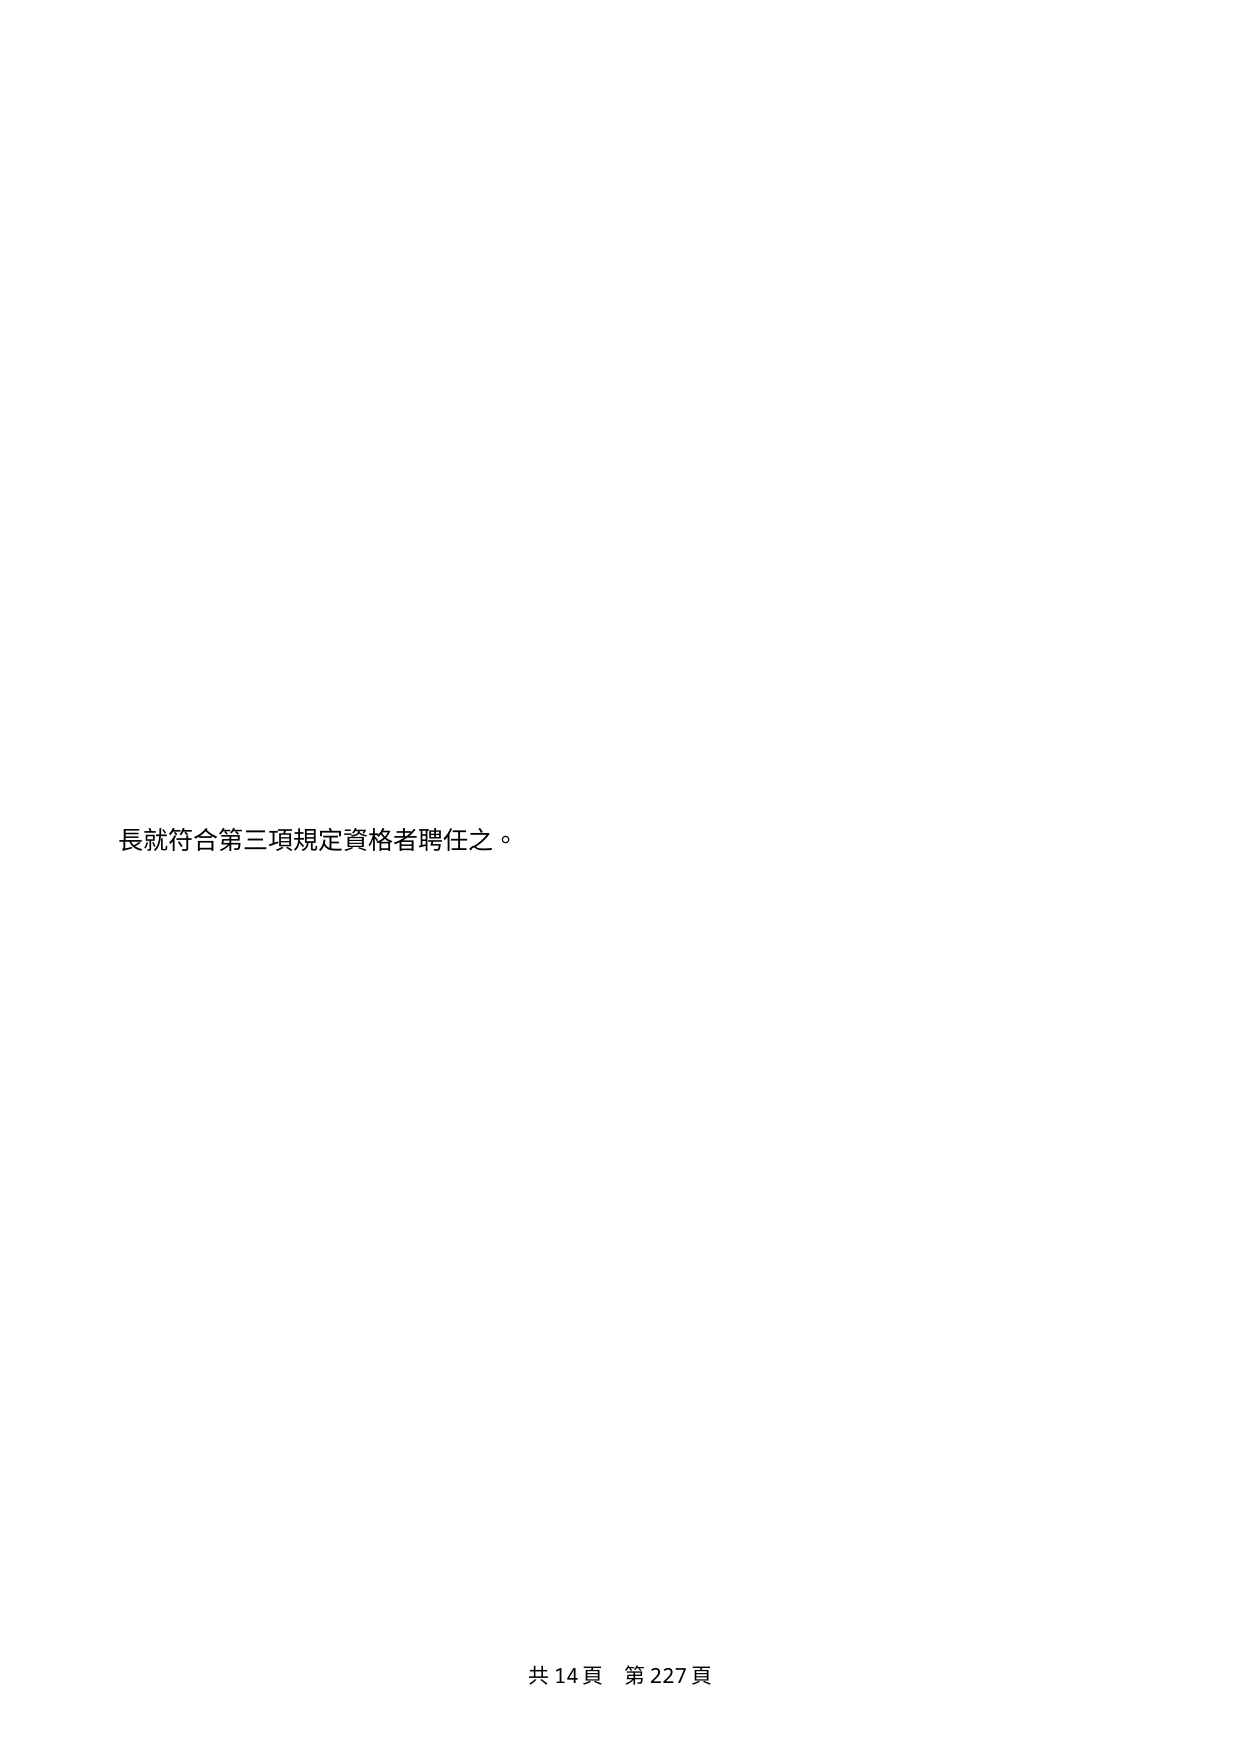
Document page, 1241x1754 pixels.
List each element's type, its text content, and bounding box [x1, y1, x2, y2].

text 長就符合第三項規定資格者聘任之。 [118, 797, 1122, 859]
